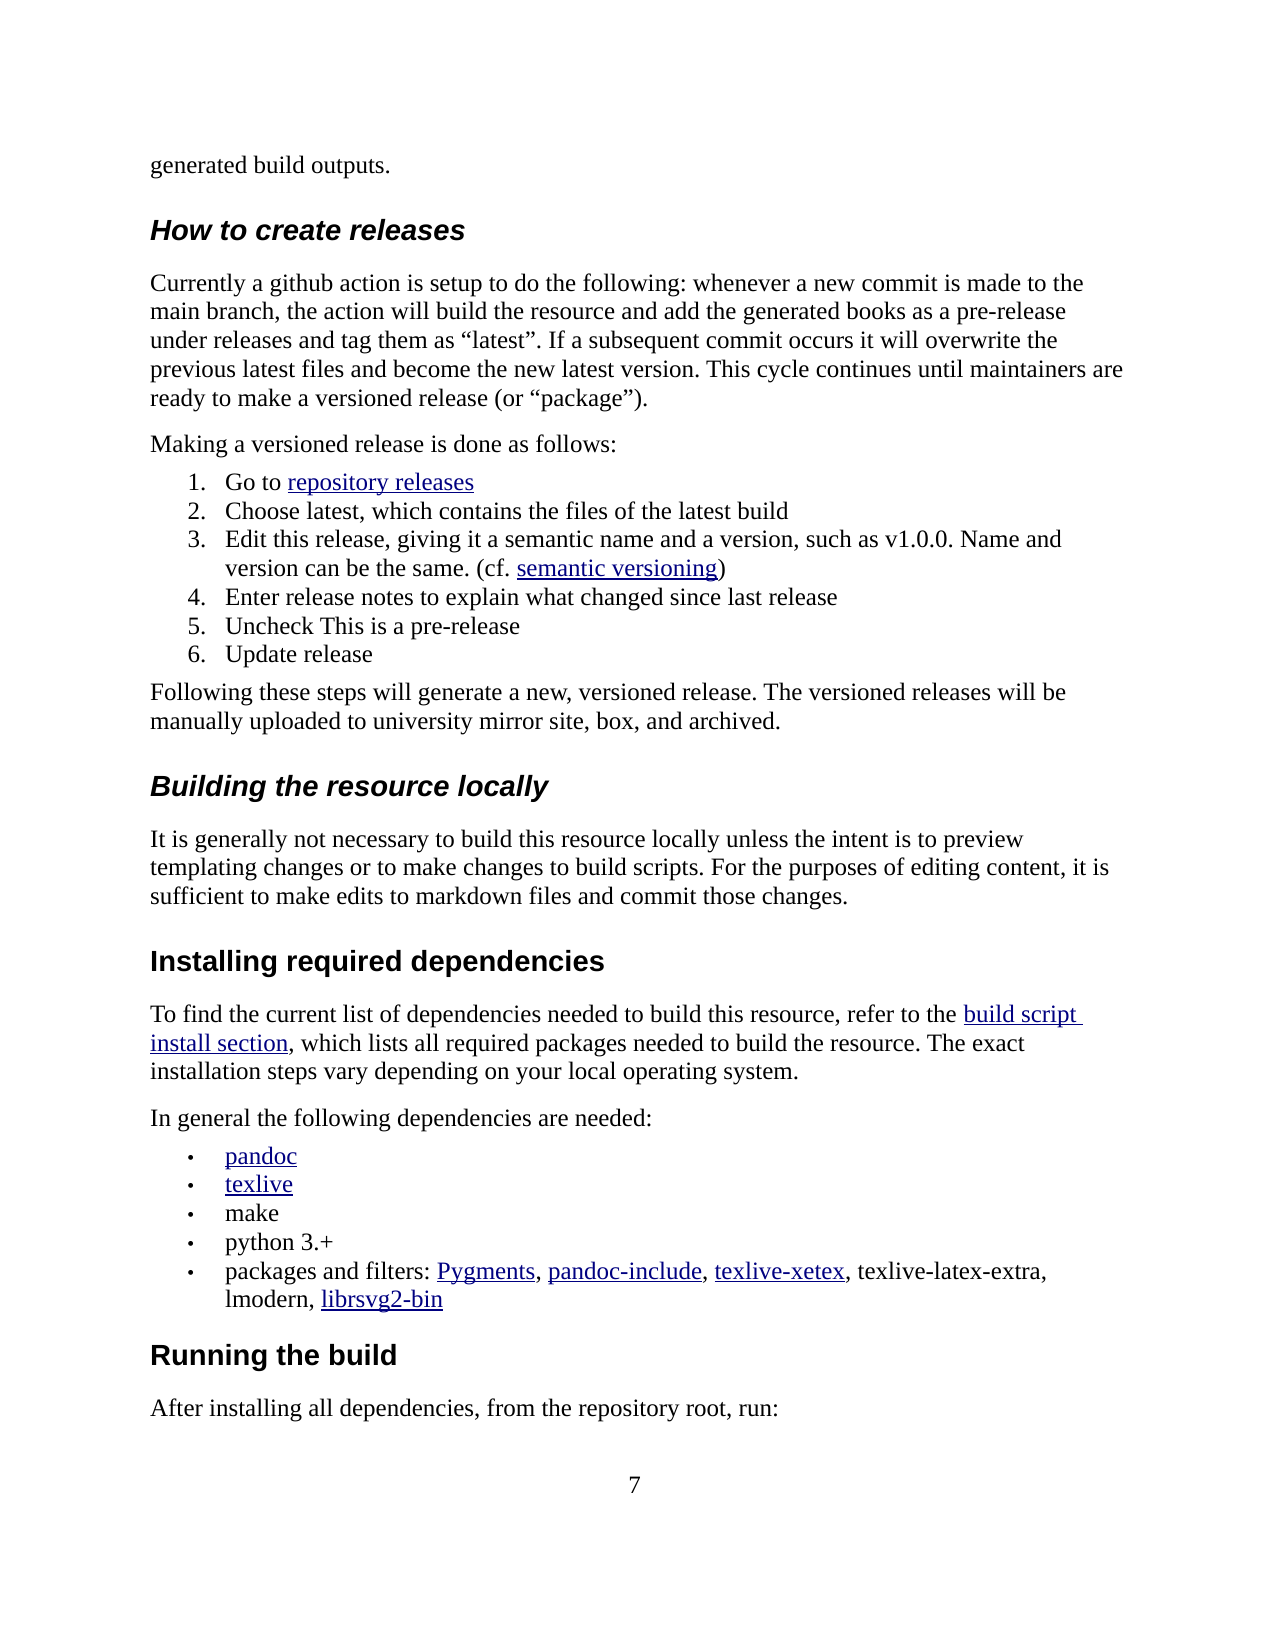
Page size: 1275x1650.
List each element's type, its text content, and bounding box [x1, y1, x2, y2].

list make [187, 1198, 1125, 1227]
list Edit this release, giving it a semantic name and a version, such as v1.0.0. Name and version can be the same. (cf. semantic versioning) [187, 524, 1125, 582]
list Update release [187, 639, 1125, 668]
list Uncheck This is a pre-release [187, 611, 1125, 639]
list pandoc [187, 1141, 1125, 1169]
list Choose latest, which contains the files of the latest build [187, 496, 1125, 524]
text Making a versioned release is done as follows: [150, 429, 1125, 458]
text It is generally not necessary to build this resource locally unless the intent is to preview templating changes or to make changes to build scripts. For the purposes of editing content, it is sufficient to make edits to markdown files and commit those changes. [150, 824, 1125, 910]
list python 3.+ [187, 1227, 1125, 1256]
subtitle Building the resource locally [150, 769, 1125, 802]
subtitle Running the build [150, 1338, 1125, 1372]
list packages and filters: Pygments, pandoc-include, texlive-xetex, texlive-latex-extra, lmodern, librsvg2-bin [187, 1256, 1125, 1313]
subtitle Installing required dependencies [150, 944, 1125, 977]
text Currently a github action is setup to do the following: whenever a new commit is made to the main branch, the action will build the resource and add the generated books as a pre-release under releases and tag them as “latest”. If a subsequent commit occurs it will overwrite the previous latest files and become the new latest version. This cycle continues until maintainers are ready to make a versioned release (or “package”). [150, 268, 1125, 411]
text Following these steps will generate a new, versioned release. The versioned releases will be manually uploaded to university mirror site, box, and archived. [150, 677, 1125, 735]
text To find the current list of dependencies needed to build this resource, refer to the build script install section, which lists all required packages needed to build the resource. The exact installation steps vary depending on your local operating system. [150, 999, 1125, 1085]
subtitle How to create releases [150, 213, 1125, 246]
list Enter release notes to explain what changed since last release [187, 582, 1125, 611]
text generated build outputs. [150, 150, 1125, 179]
list Go to repository releases [187, 467, 1125, 496]
text In general the following dependencies are needed: [150, 1103, 1125, 1132]
text After installing all dependencies, from the repository root, run: [150, 1393, 1125, 1422]
list texlive [187, 1169, 1125, 1198]
